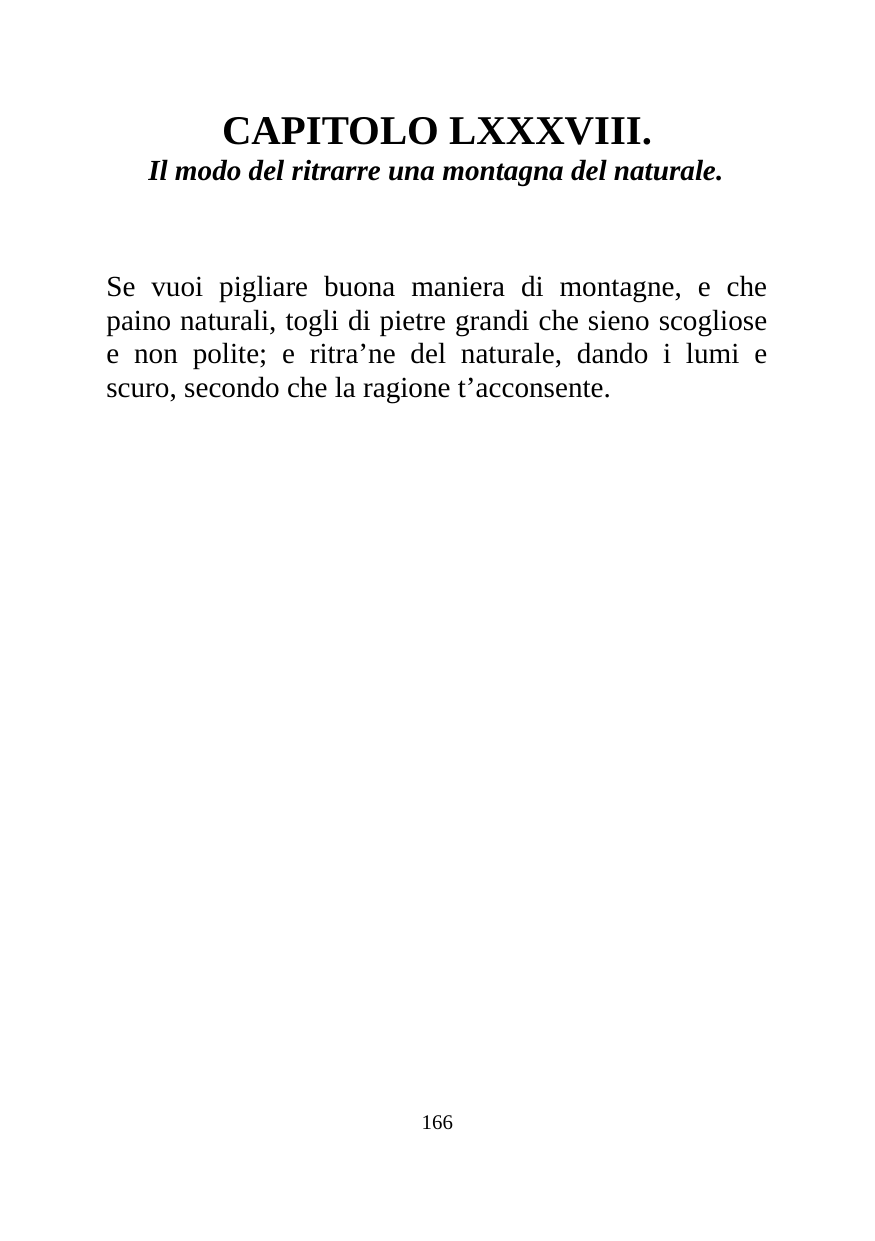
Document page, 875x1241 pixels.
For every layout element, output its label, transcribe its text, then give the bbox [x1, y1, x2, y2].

text Se vuoi pigliare buona maniera di montagne, e che paino naturali, togli di pietre grandi che sieno scogliose e non polite; e ritra’ne del naturale, dando i lumi e scuro, secondo che la ragione t’acconsente. [106, 269, 768, 404]
subtitle CAPITOLO LXXXVIII. Il modo del ritrarre una montagna del naturale. [106, 106, 768, 187]
